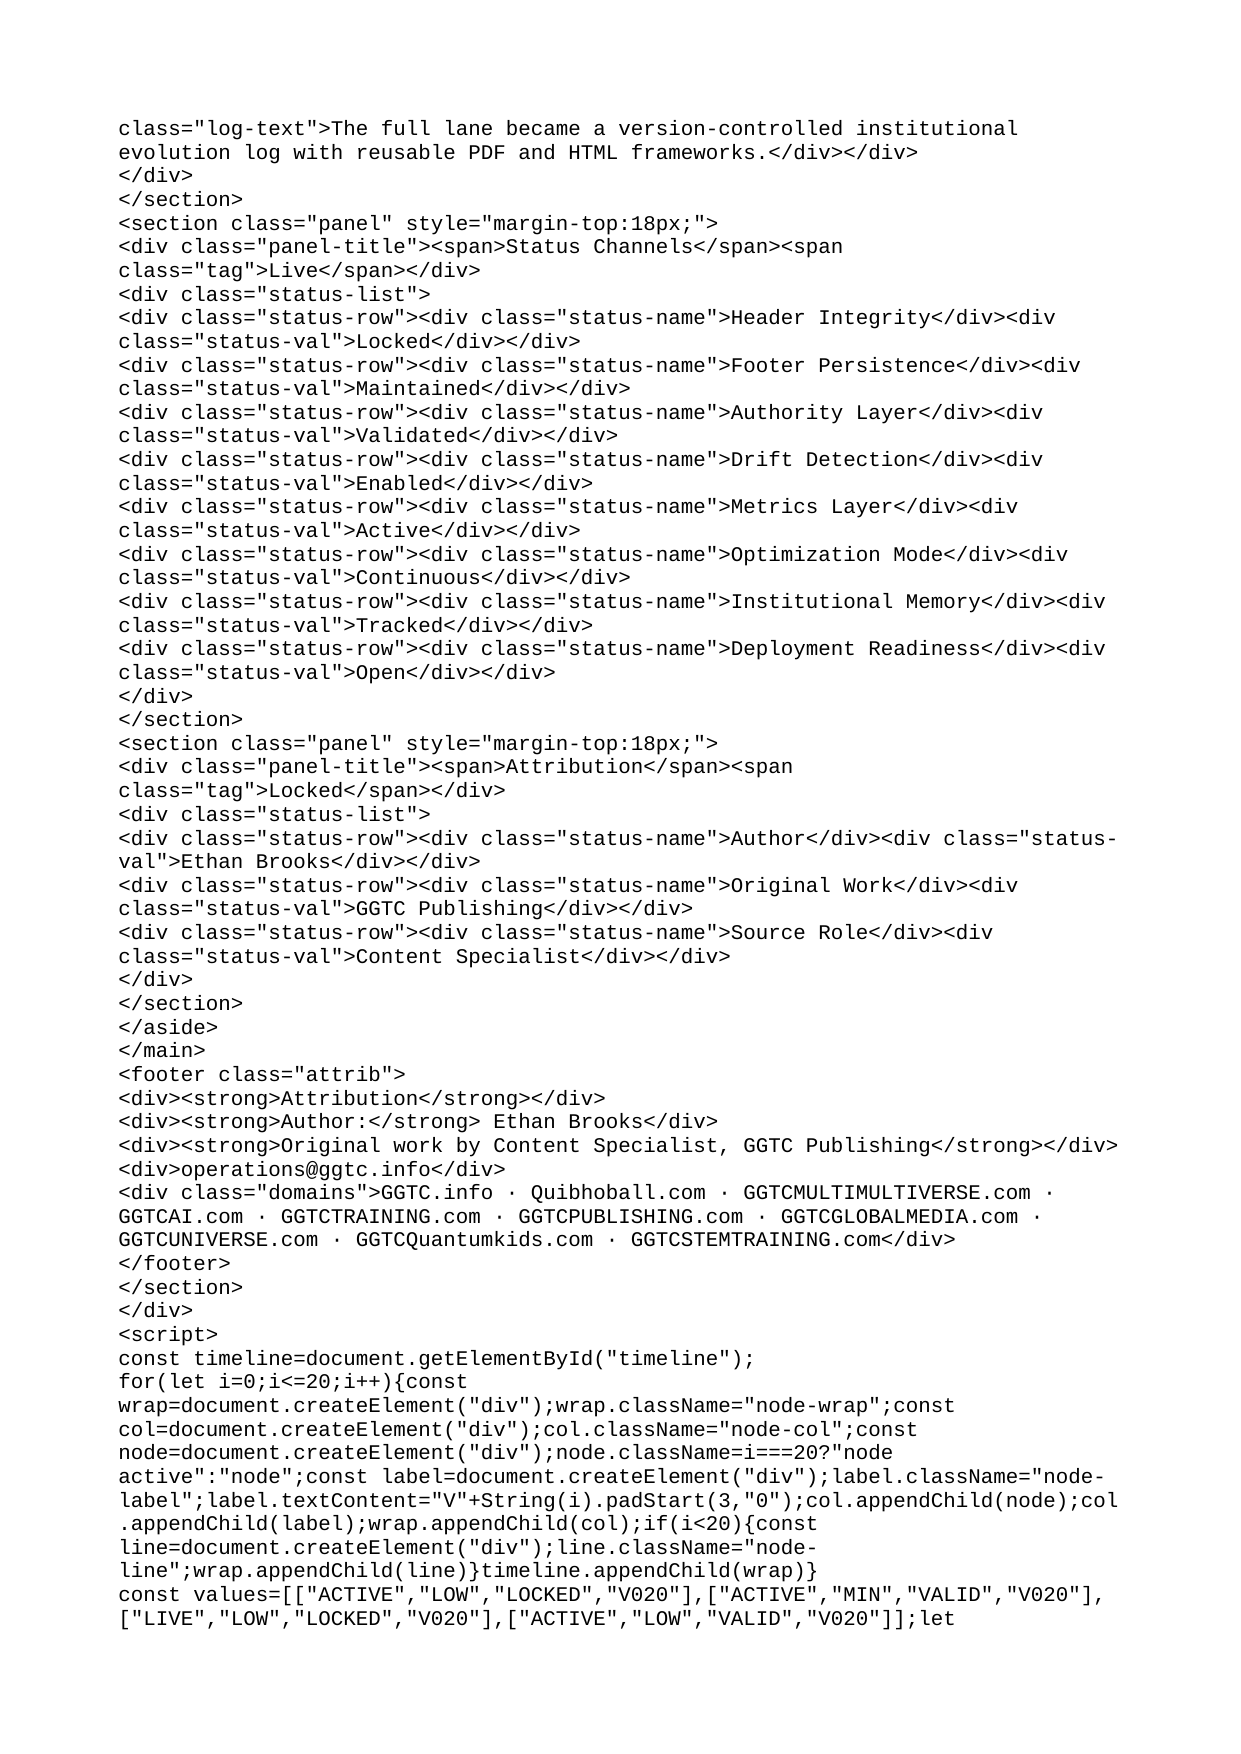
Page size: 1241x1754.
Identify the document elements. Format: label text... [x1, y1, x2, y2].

text </aside> [118, 1017, 1122, 1040]
text </section> [118, 1277, 1122, 1300]
text <div class="panel-title"><span>Status Channels</span><span class="tag">Live</span></div> [118, 236, 1122, 284]
text </div> [118, 1300, 1122, 1324]
text <div><strong>Original work by Content Specialist, GGTC Publishing</strong></div> [118, 1135, 1122, 1158]
text <div><strong>Attribution</strong></div> [118, 1088, 1122, 1111]
text <div class="status-list"> [118, 804, 1122, 827]
text const timeline=document.getElementById("timeline"); [118, 1348, 1122, 1371]
text <div class="status-row"><div class="status-name">Deployment Readiness</div><div class="status-val">Open</div></div> [118, 638, 1122, 686]
text <div>operations@ggtc.info</div> [118, 1158, 1122, 1182]
text </div> [118, 686, 1122, 709]
text <div class="status-row"><div class="status-name">Metrics Layer</div><div class="status-val">Active</div></div> [118, 496, 1122, 544]
text <div class="status-row"><div class="status-name">Drift Detection</div><div class="status-val">Enabled</div></div> [118, 449, 1122, 496]
text <div class="status-row"><div class="status-name">Footer Persistence</div><div class="status-val">Maintained</div></div> [118, 354, 1122, 402]
text <div><strong>Author:</strong> Ethan Brooks</div> [118, 1111, 1122, 1135]
text <div class="status-list"> [118, 284, 1122, 307]
text </div> [118, 969, 1122, 993]
text </section> [118, 709, 1122, 733]
text class="log-text">The full lane became a version-controlled institutional evolution log with reusable PDF and HTML frameworks.</div></div> [118, 118, 1122, 165]
text const values=[["ACTIVE","LOW","LOCKED","V020"],["ACTIVE","MIN","VALID","V020"],["LIVE","LOW","LOCKED","V020"],["ACTIVE","LOW","VALID","V020"]];let [118, 1584, 1122, 1631]
text <div class="status-row"><div class="status-name">Optimization Mode</div><div class="status-val">Continuous</div></div> [118, 544, 1122, 591]
text </footer> [118, 1253, 1122, 1277]
text <div class="status-row"><div class="status-name">Header Integrity</div><div class="status-val">Locked</div></div> [118, 307, 1122, 354]
text </section> [118, 993, 1122, 1017]
text <div class="status-row"><div class="status-name">Original Work</div><div class="status-val">GGTC Publishing</div></div> [118, 875, 1122, 922]
text <div class="domains">GGTC.info · Quibhoball.com · GGTCMULTIMULTIVERSE.com · GGTCAI.com · GGTCTRAINING.com · GGTCPUBLISHING.com · GGTCGLOBALMEDIA.com · GGTCUNIVERSE.com · GGTCQuantumkids.com · GGTCSTEMTRAINING.com</div> [118, 1182, 1122, 1253]
text <div class="panel-title"><span>Attribution</span><span class="tag">Locked</span></div> [118, 757, 1122, 804]
text <div class="status-row"><div class="status-name">Institutional Memory</div><div class="status-val">Tracked</div></div> [118, 591, 1122, 638]
text <section class="panel" style="margin-top:18px;"> [118, 213, 1122, 236]
text <div class="status-row"><div class="status-name">Authority Layer</div><div class="status-val">Validated</div></div> [118, 402, 1122, 449]
text <footer class="attrib"> [118, 1064, 1122, 1088]
text <section class="panel" style="margin-top:18px;"> [118, 733, 1122, 757]
text </main> [118, 1040, 1122, 1064]
text <div class="status-row"><div class="status-name">Source Role</div><div class="status-val">Content Specialist</div></div> [118, 922, 1122, 969]
text </div> [118, 165, 1122, 189]
text for(let i=0;i<=20;i++){const wrap=document.createElement("div");wrap.className="node-wrap";const col=document.createElement("div");col.className="node-col";const node=document.createElement("div");node.className=i===20?"node active":"node";const label=document.createElement("div");label.className="node-label";label.textContent="V"+String(i).padStart(3,"0");col.appendChild(node);col.appendChild(label);wrap.appendChild(col);if(i<20){const line=document.createElement("div");line.className="node-line";wrap.appendChild(line)}timeline.appendChild(wrap)} [118, 1371, 1122, 1584]
text <div class="status-row"><div class="status-name">Author</div><div class="status-val">Ethan Brooks</div></div> [118, 827, 1122, 875]
text <script> [118, 1324, 1122, 1348]
text </section> [118, 189, 1122, 213]
